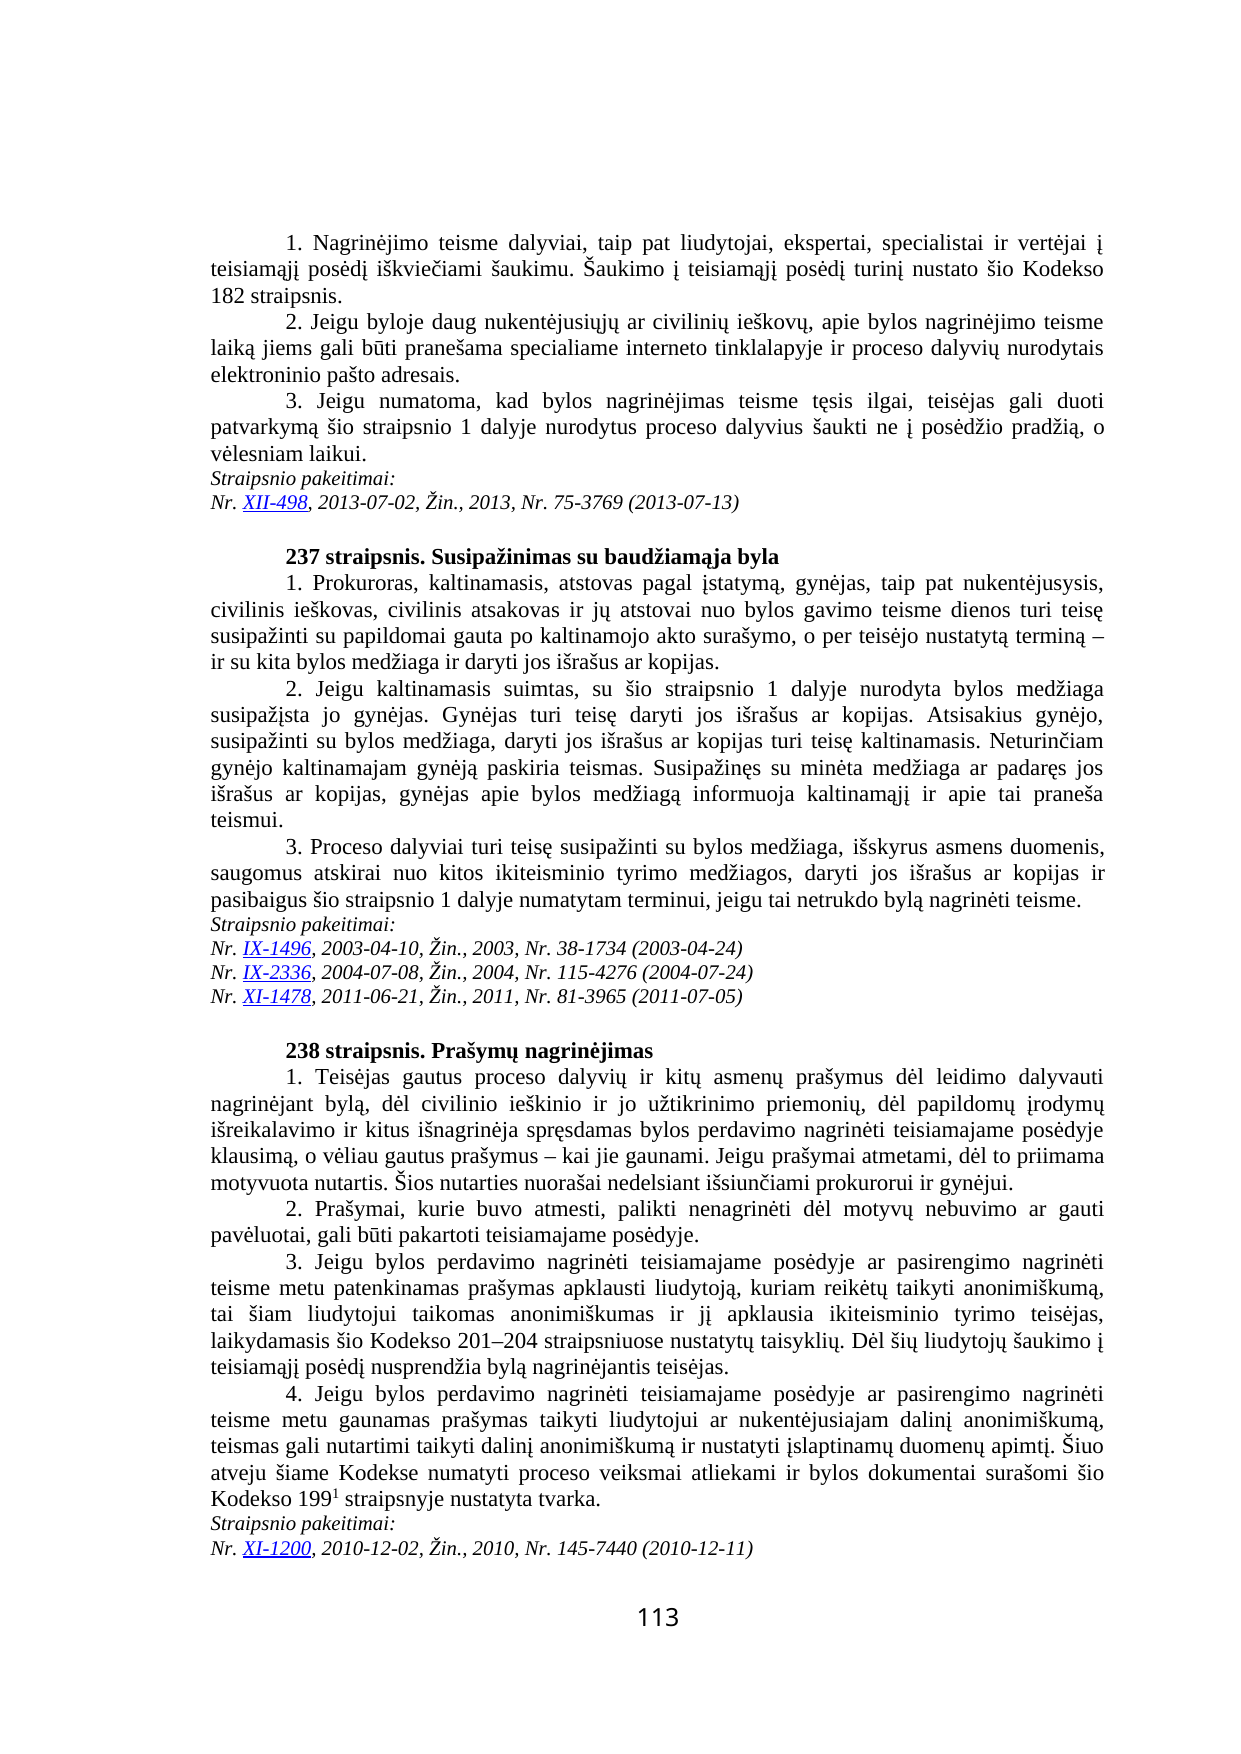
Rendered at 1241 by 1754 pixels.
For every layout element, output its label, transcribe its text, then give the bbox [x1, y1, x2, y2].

text 1. Nagrinėjimo teisme dalyviai, taip pat liudytojai, ekspertai, specialistai ir vertėjai į teisiamąjį posėdį iškviečiami šaukimu. Šaukimo į teisiamąjį posėdį turinį nustato šio Kodekso 182 straipsnis. [210, 229, 1105, 308]
text Straipsnio pakeitimai: [210, 466, 1105, 490]
text Nr. XII-498, 2013-07-02, Žin., 2013, Nr. 75-3769 (2013-07-13) [210, 490, 1105, 514]
text 2. Jeigu byloje daug nukentėjusiųjų ar civilinių ieškovų, apie bylos nagrinėjimo teisme laiką jiems gali būti pranešama specialiame interneto tinklalapyje ir proceso dalyvių nurodytais elektroninio pašto adresais. [210, 308, 1105, 387]
text 1. Teisėjas gautus proceso dalyvių ir kitų asmenų prašymus dėl leidimo dalyvauti nagrinėjant bylą, dėl civilinio ieškinio ir jo užtikrinimo priemonių, dėl papildomų įrodymų išreikalavimo ir kitus išnagrinėja spręsdamas bylos perdavimo nagrinėti teisiamajame posėdyje klausimą, o vėliau gautus prašymus – kai jie gaunami. Jeigu prašymai atmetami, dėl to priimama motyvuota nutartis. Šios nutarties nuorašai nedelsiant išsiunčiami prokurorui ir gynėjui. [210, 1063, 1105, 1195]
text Straipsnio pakeitimai: [210, 1511, 1105, 1535]
text 238 straipsnis. Prašymų nagrinėjimas [210, 1037, 1105, 1063]
text Straipsnio pakeitimai: [210, 912, 1105, 936]
text 3. Jeigu numatoma, kad bylos nagrinėjimas teisme tęsis ilgai, teisėjas gali duoti patvarkymą šio straipsnio 1 dalyje nurodytus proceso dalyvius šaukti ne į posėdžio pradžią, o vėlesniam laikui. [210, 387, 1105, 466]
text Nr. XI-1200, 2010-12-02, Žin., 2010, Nr. 145-7440 (2010-12-11) [210, 1535, 1105, 1559]
text Nr. XI-1478, 2011-06-21, Žin., 2011, Nr. 81-3965 (2011-07-05) [210, 984, 1105, 1008]
text Nr. IX-1496, 2003-04-10, Žin., 2003, Nr. 38-1734 (2003-04-24) [210, 936, 1105, 960]
text 1. Prokuroras, kaltinamasis, atstovas pagal įstatymą, gynėjas, taip pat nukentėjusysis, civilinis ieškovas, civilinis atsakovas ir jų atstovai nuo bylos gavimo teisme dienos turi teisę susipažinti su papildomai gauta po kaltinamojo akto surašymo, o per teisėjo nustatytą terminą – ir su kita bylos medžiaga ir daryti jos išrašus ar kopijas. [210, 569, 1105, 675]
text 4. Jeigu bylos perdavimo nagrinėti teisiamajame posėdyje ar pasirengimo nagrinėti teisme metu gaunamas prašymas taikyti liudytojui ar nukentėjusiajam dalinį anonimiškumą, teismas gali nutartimi taikyti dalinį anonimiškumą ir nustatyti įslaptinamų duomenų apimtį. Šiuo atveju šiame Kodekse numatyti proceso veiksmai atliekami ir bylos dokumentai surašomi šio Kodekso 1991 straipsnyje nustatyta tvarka. [210, 1379, 1105, 1511]
text 3. Jeigu bylos perdavimo nagrinėti teisiamajame posėdyje ar pasirengimo nagrinėti teisme metu patenkinamas prašymas apklausti liudytoją, kuriam reikėtų taikyti anonimiškumą, tai šiam liudytojui taikomas anonimiškumas ir jį apklausia ikiteisminio tyrimo teisėjas, laikydamasis šio Kodekso 201–204 straipsniuose nustatytų taisyklių. Dėl šių liudytojų šaukimo į teisiamąjį posėdį nusprendžia bylą nagrinėjantis teisėjas. [210, 1248, 1105, 1379]
text 2. Prašymai, kurie buvo atmesti, palikti nenagrinėti dėl motyvų nebuvimo ar gauti pavėluotai, gali būti pakartoti teisiamajame posėdyje. [210, 1195, 1105, 1248]
text 3. Proceso dalyviai turi teisę susipažinti su bylos medžiaga, išskyrus asmens duomenis, saugomus atskirai nuo kitos ikiteisminio tyrimo medžiagos, daryti jos išrašus ar kopijas ir pasibaigus šio straipsnio 1 dalyje numatytam terminui, jeigu tai netrukdo bylą nagrinėti teisme. [210, 833, 1105, 912]
text Nr. IX-2336, 2004-07-08, Žin., 2004, Nr. 115-4276 (2004-07-24) [210, 960, 1105, 984]
text 237 straipsnis. Susipažinimas su baudžiamąja byla [210, 543, 1105, 569]
text 2. Jeigu kaltinamasis suimtas, su šio straipsnio 1 dalyje nurodyta bylos medžiaga susipažįsta jo gynėjas. Gynėjas turi teisę daryti jos išrašus ar kopijas. Atsisakius gynėjo, susipažinti su bylos medžiaga, daryti jos išrašus ar kopijas turi teisę kaltinamasis. Neturinčiam gynėjo kaltinamajam gynėją paskiria teismas. Susipažinęs su minėta medžiaga ar padaręs jos išrašus ar kopijas, gynėjas apie bylos medžiagą informuoja kaltinamąjį ir apie tai praneša teismui. [210, 675, 1105, 833]
